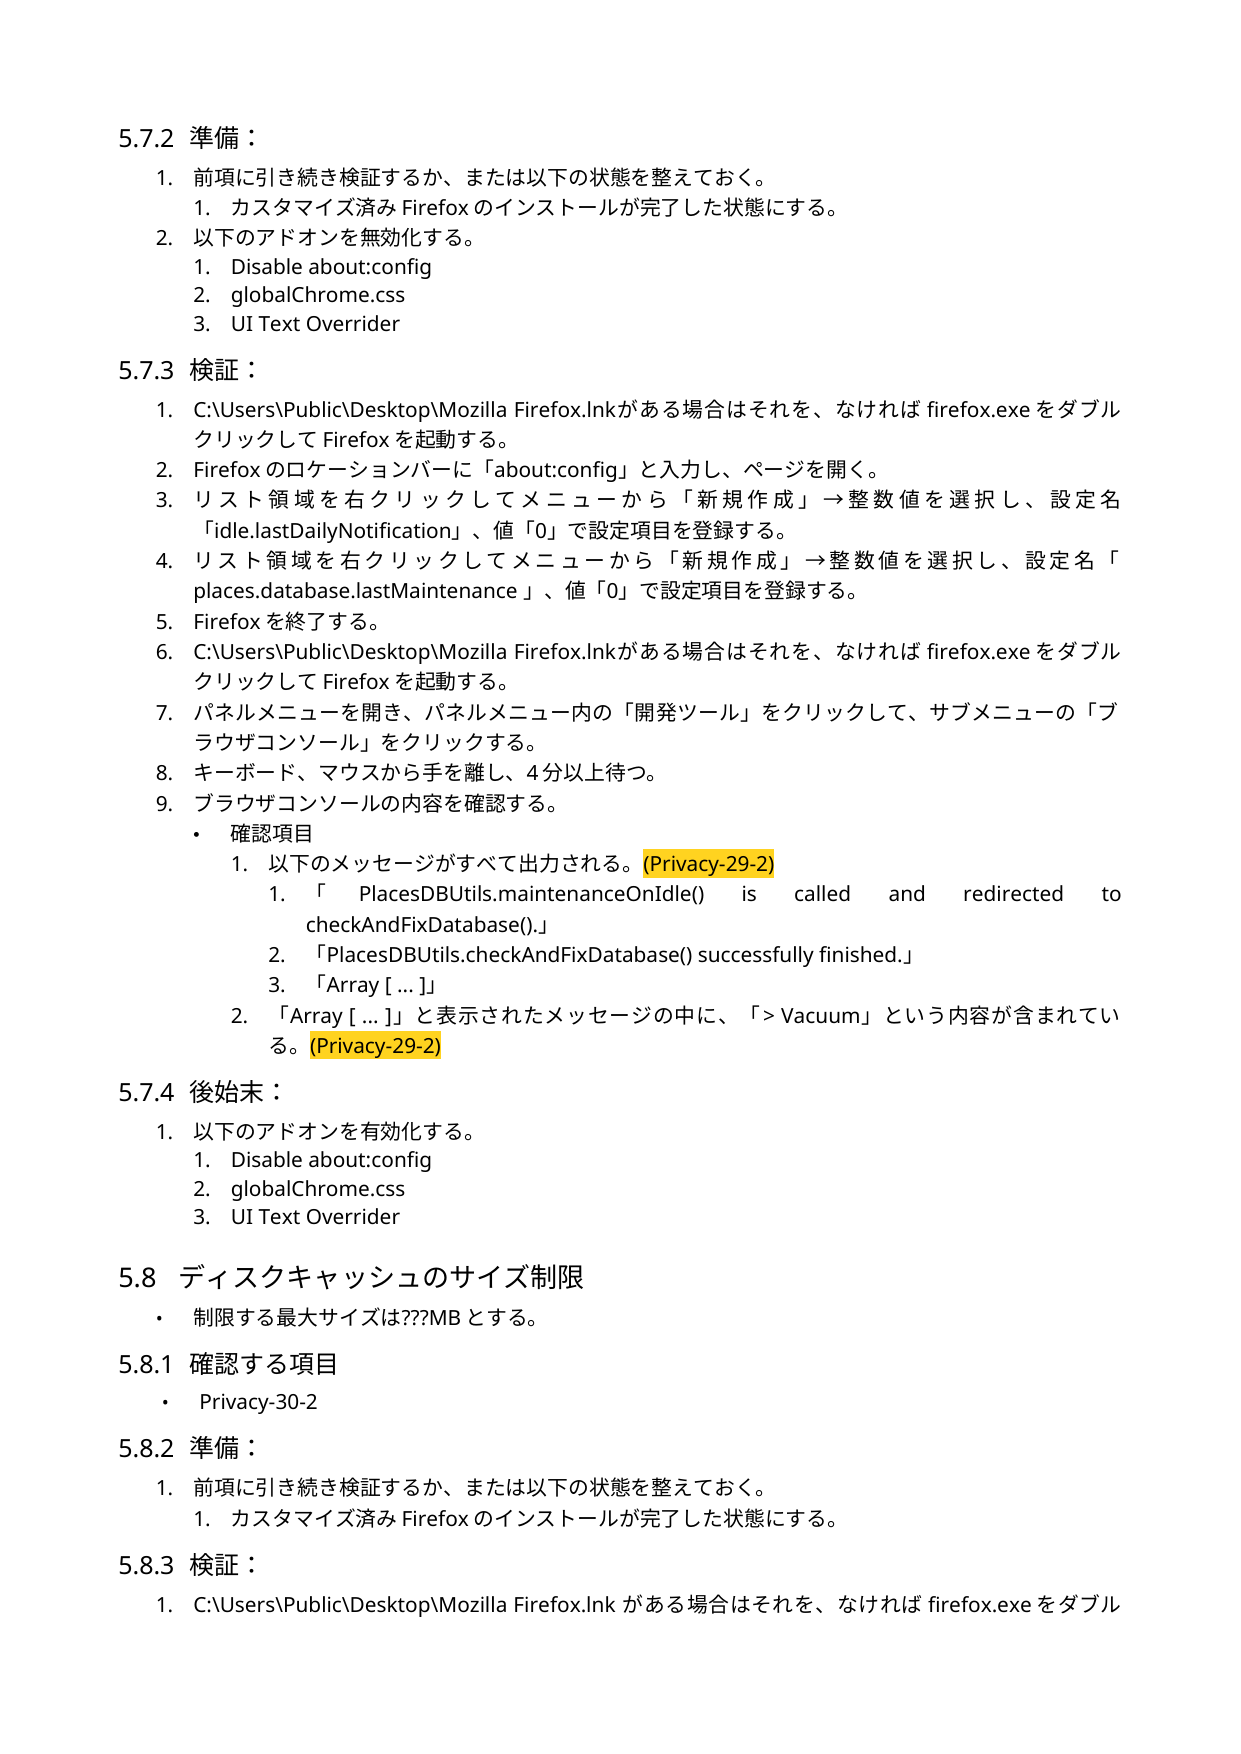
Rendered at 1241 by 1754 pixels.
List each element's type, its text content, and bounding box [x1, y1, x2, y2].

list Privacy-30-2 [162, 1387, 1122, 1416]
list UI Text Overrider [193, 309, 1122, 337]
list globalChrome.css [193, 1174, 1122, 1202]
list ブラウザコンソールの内容を確認する。 [156, 787, 1122, 817]
list Firefoxのロケーションバーに「about:config」と入力し、ページを開く。 [156, 453, 1122, 484]
list カスタマイズ済みFirefoxのインストールが完了した状態にする。 [193, 191, 1122, 221]
list カスタマイズ済みFirefoxのインストールが完了した状態にする。 [193, 1502, 1122, 1532]
subtitle 検証： [118, 1545, 1122, 1582]
list Disable about:config [193, 252, 1122, 280]
list UI Text Overrider [193, 1202, 1122, 1231]
subtitle 準備： [118, 118, 1122, 154]
list リスト領域を右クリックしてメニューから「新規作成」→整数値を選択し、設定名「idle.lastDailyNotification」、値「0」で設定項目を登録する。 [156, 484, 1122, 544]
list キーボード、マウスから手を離し、4分以上待つ。 [156, 756, 1122, 787]
list globalChrome.css [193, 280, 1122, 309]
list リスト領域を右クリックしてメニューから「新規作成」→整数値を選択し、設定名「 places.database.lastMaintenance 」、値「0」で設定項目を登録する。 [156, 544, 1122, 605]
list 制限する最大サイズは???MBとする。 [156, 1301, 1122, 1332]
list 以下のメッセージがすべて出力される。(Privacy-29-2) [231, 847, 1122, 878]
list Firefoxを終了する。 [156, 605, 1122, 635]
list C:\Users\Public\Desktop\Mozilla Firefox.lnkがある場合はそれを、なければfirefox.exeをダブルクリックしてFirefoxを起動する。 [156, 393, 1122, 453]
list パネルメニューを開き、パネルメニュー内の「開発ツール」をクリックして、サブメニューの「ブラウザコンソール」をクリックする。 [156, 696, 1122, 756]
list 確認項目 [193, 817, 1122, 847]
list 以下のアドオンを有効化する。 [156, 1115, 1122, 1146]
list 「Array [ ... ]」と表示されたメッセージの中に、「> Vacuum」という内容が含まれている。(Privacy-29-2) [231, 999, 1122, 1059]
list Disable about:config [193, 1146, 1122, 1174]
list C:\Users\Public\Desktop\Mozilla Firefox.lnkがある場合はそれを、なければfirefox.exeをダブルクリックしてFirefoxを起動する。 [156, 635, 1122, 696]
subtitle 確認する項目 [118, 1345, 1122, 1381]
subtitle ディスクキャッシュのサイズ制限 [118, 1256, 1122, 1295]
list 前項に引き続き検証するか、または以下の状態を整えておく。 [156, 161, 1122, 191]
subtitle 準備： [118, 1429, 1122, 1465]
list 以下のアドオンを無効化する。 [156, 221, 1122, 252]
list 「Array [ ... ]」 [268, 968, 1122, 999]
subtitle 検証： [118, 350, 1122, 386]
list 「PlacesDBUtils.checkAndFixDatabase() successfully finished.」 [268, 938, 1122, 968]
list C:\Users\Public\Desktop\Mozilla Firefox.lnk がある場合はそれを、なければfirefox.exeをダブル [156, 1588, 1122, 1618]
list 前項に引き続き検証するか、または以下の状態を整えておく。 [156, 1472, 1122, 1502]
list 「PlacesDBUtils.maintenanceOnIdle() is called and redirected to checkAndFixDatabase().」 [268, 878, 1122, 938]
subtitle 後始末： [118, 1072, 1122, 1109]
